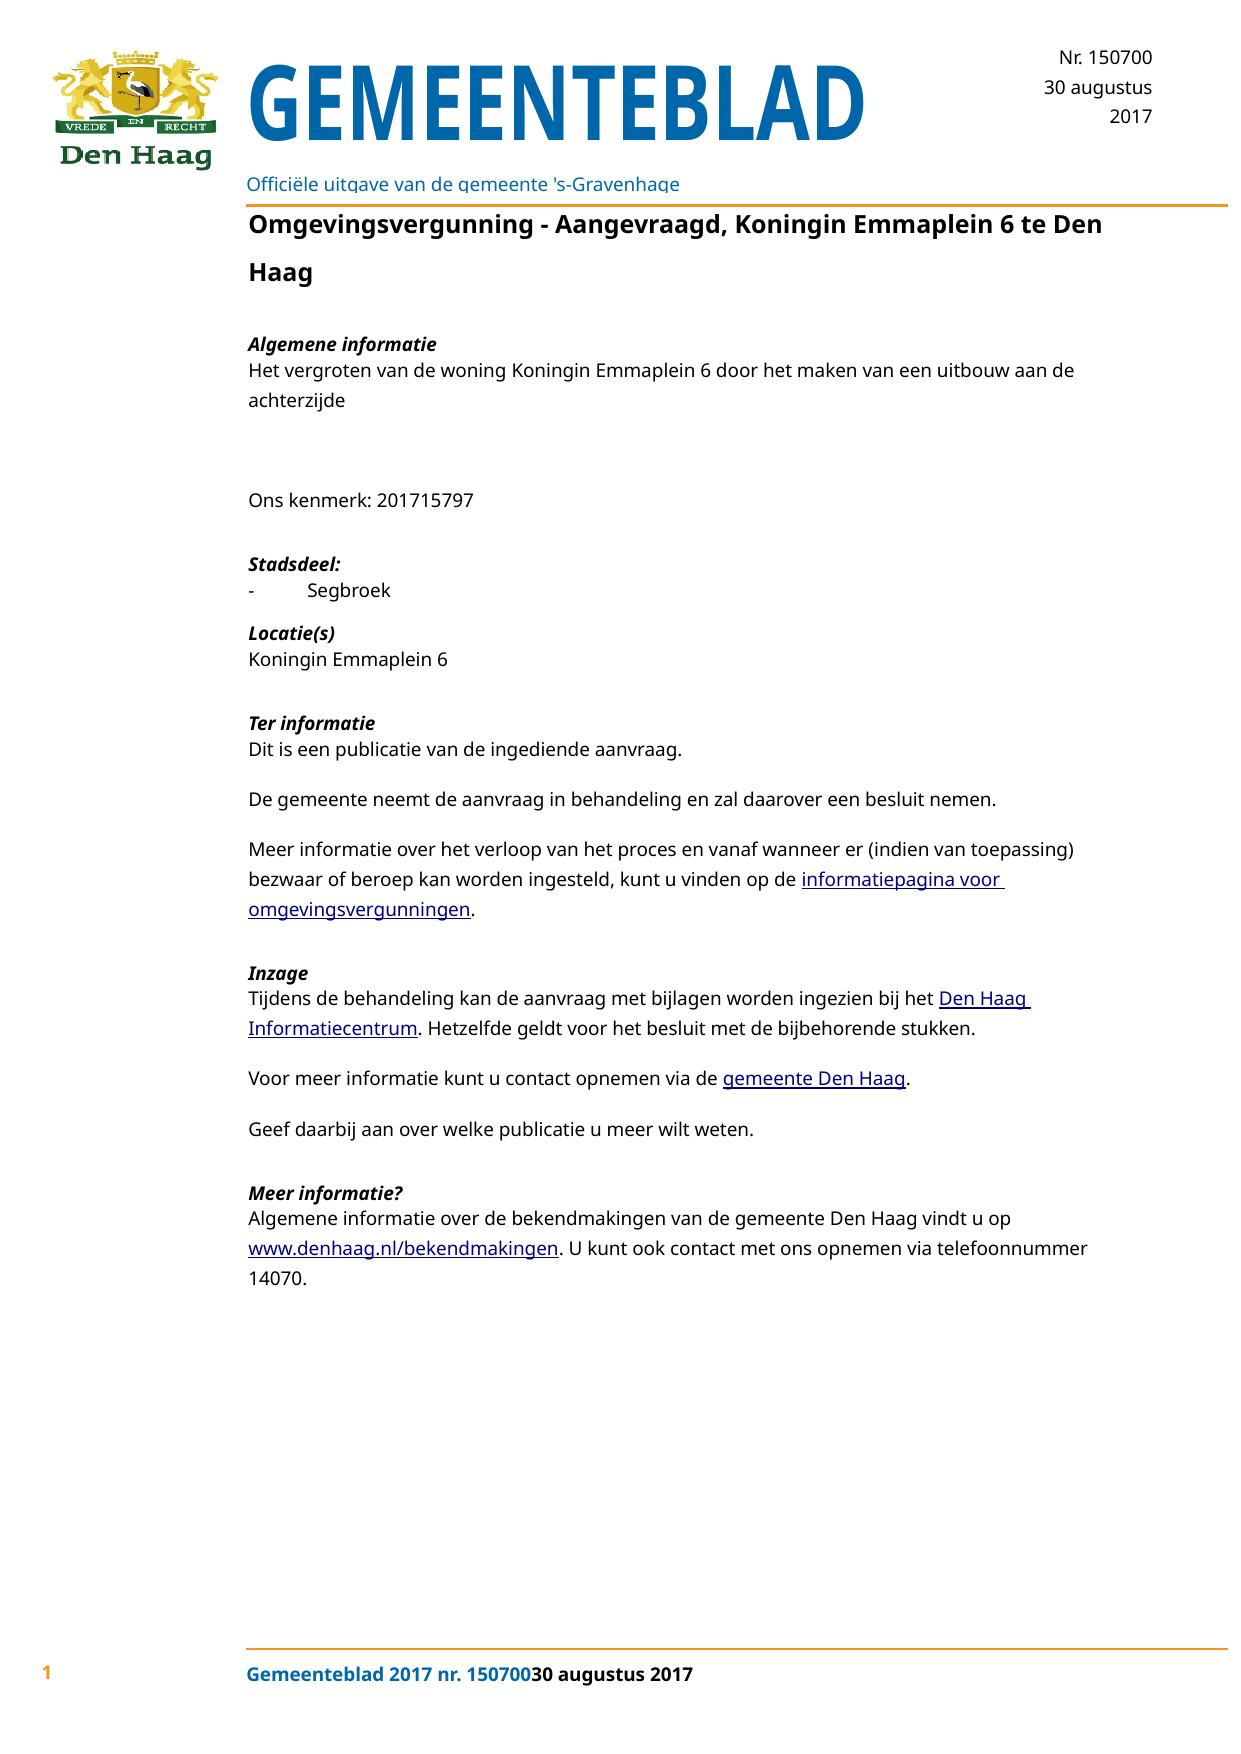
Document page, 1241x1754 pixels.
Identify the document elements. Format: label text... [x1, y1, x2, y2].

text Stadsdeel: [248, 552, 1152, 577]
text Tijdens de behandeling kan de aanvraag met bijlagen worden ingezien bij het Den Haag Informatiecentrum. Hetzelfde geldt voor het besluit met de bijbehorende stukken. [248, 986, 1152, 1041]
text Meer informatie? [248, 1180, 1152, 1206]
text Ons kenmerk: 201715797 [248, 488, 1152, 513]
picture [41, 47, 231, 172]
text Dit is een publicatie van de ingediende aanvraag. [248, 736, 1152, 762]
text Voor meer informatie kunt u contact opnemen via de gemeente Den Haag. [248, 1066, 1152, 1091]
text Ter informatie [248, 710, 1152, 736]
text Geef daarbij aan over welke publicatie u meer wilt weten. [248, 1116, 1152, 1142]
text De gemeente neemt de aanvraag in behandeling en zal daarover een besluit nemen. [248, 786, 1152, 812]
text Meer informatie over het verloop van het proces en vanaf wanneer er (indien van toepassing) bezwaar of beroep kan worden ingesteld, kunt u vinden op de informatiepagina voor omgevingsvergunningen. [248, 837, 1152, 922]
text Locatie(s) [248, 620, 1152, 646]
text Omgevingsvergunning - Aangevraagd, Koningin Emmaplein 6 te Den Haag [248, 207, 1152, 288]
text Inzage [248, 960, 1152, 986]
text Het vergroten van de woning Koningin Emmaplein 6 door het maken van een uitbouw aan de achterzijde [248, 357, 1152, 412]
text Koningin Emmaplein 6 [248, 646, 1152, 672]
text Algemene informatie [248, 331, 1152, 357]
list Segbroek [248, 577, 1152, 603]
text Algemene informatie over de bekendmakingen van de gemeente Den Haag vindt u op www.denhaag.nl/bekendmakingen. U kunt ook contact met ons opnemen via telefoonnummer 14070. [248, 1206, 1152, 1291]
